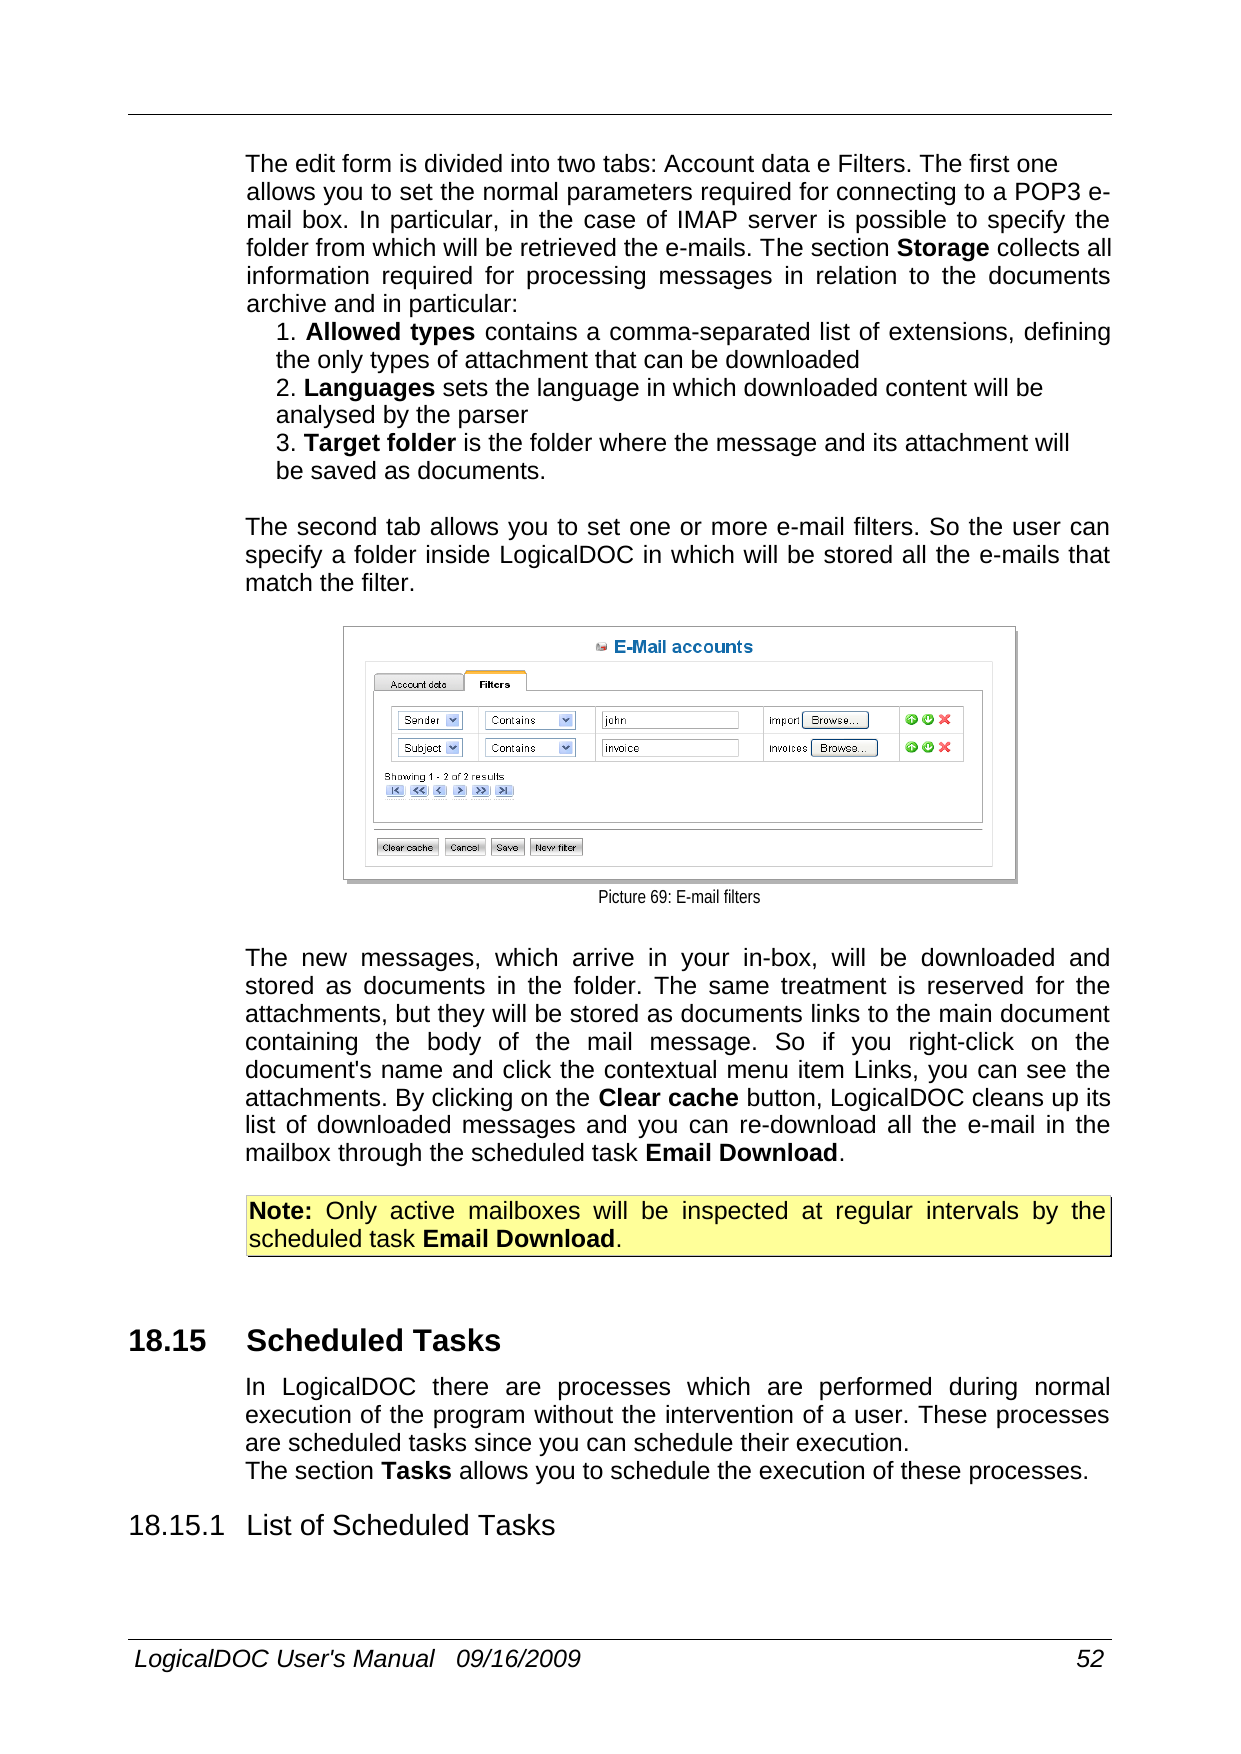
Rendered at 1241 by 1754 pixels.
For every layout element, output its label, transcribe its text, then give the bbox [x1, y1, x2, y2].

text Note: Only active mailboxes will be inspected at regular intervals by the scheduled task Email Download. [247, 1196, 1110, 1255]
text 2. Languages sets the language in which downloaded content will be [276, 373, 1112, 401]
text be saved as documents. [276, 457, 1112, 485]
text In LogicalDOC there are processes which are performed during normal execution of the program without the intervention of a user. These processes are scheduled tasks since you can schedule their execution. [245, 1373, 1112, 1457]
text The second tab allows you to set one or more e-mail filters. So the user can specify a folder inside LogicalDOC in which will be stored all the e-mails that match the filter. [245, 513, 1112, 597]
text The new messages, which arrive in your in-box, will be downloaded and stored as documents in the folder. The same treatment is reserved for the attachments, but they will be stored as documents links to the main document containing the body of the mail message. So if you right-click on the document's name and click the contextual menu item Links, you can see the attachments. By clicking on the Clear cache button, LogicalDOC cleans up its list of downloaded messages and you can re-download all the e-mail in the mailbox through the scheduled task Email Download. [245, 944, 1112, 1167]
subtitle Scheduled Tasks [128, 1323, 1112, 1358]
text analysed by the parser [276, 401, 1112, 429]
text 3. Target folder is the folder where the message and its attachment will [276, 429, 1112, 457]
text The edit form is divided into two tabs: Account data e Filters. The first one [245, 150, 1112, 178]
subtitle List of Scheduled Tasks [128, 1509, 1112, 1542]
text 1. Allowed types contains a comma-separated list of extensions, defining the only types of attachment that can be downloaded [276, 317, 1112, 373]
text Picture 69: E-mail filters [342, 879, 1016, 907]
text The section Tasks allows you to schedule the execution of these processes. [245, 1457, 1112, 1484]
text allows you to set the normal parameters required for connecting to a POP3 e-mail box. In particular, in the case of IMAP server is possible to specify the folder from which will be retrieved the e-mails. The section Storage collects all information required for processing messages in relation to the documents archive and in particular: [246, 178, 1112, 317]
